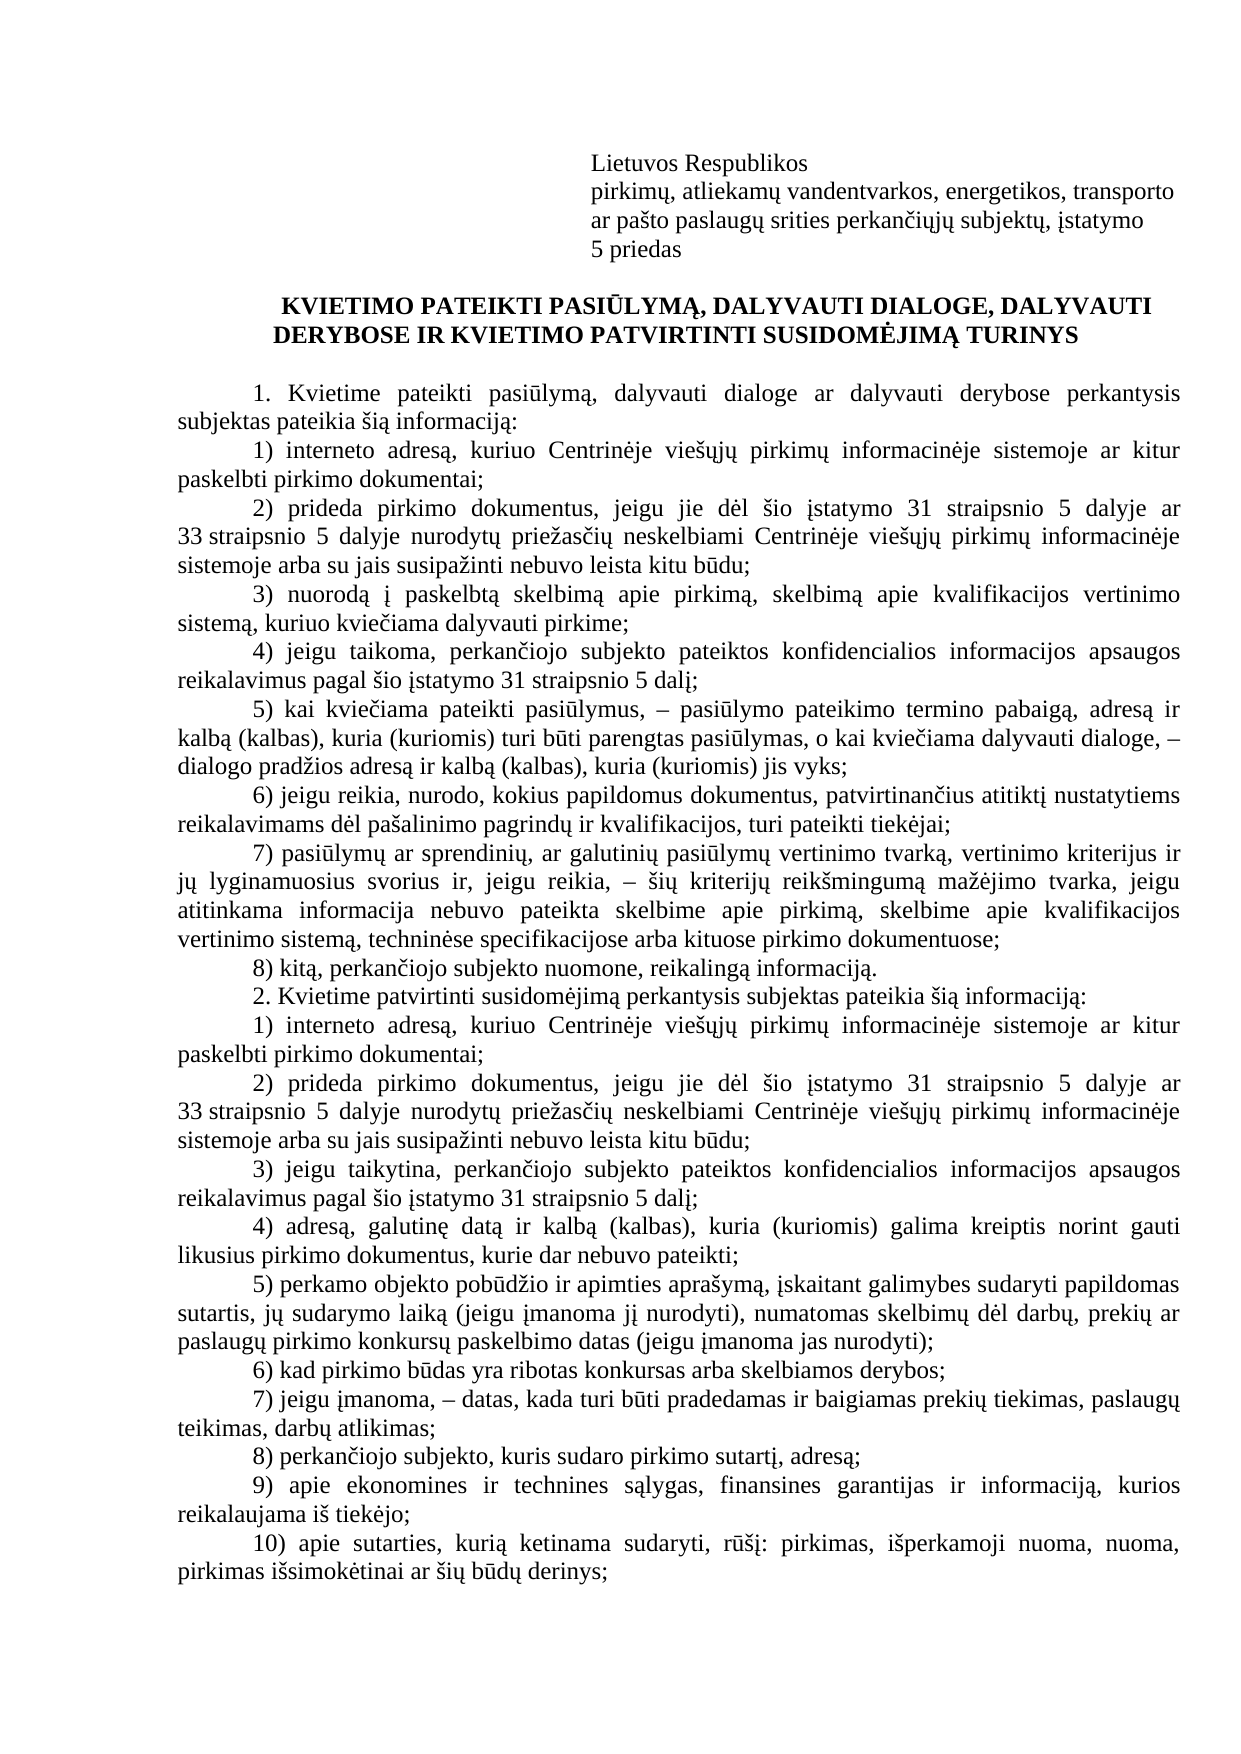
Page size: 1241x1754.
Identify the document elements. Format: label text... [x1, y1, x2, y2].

text 9) apie ekonomines ir technines sąlygas, finansines garantijas ir informaciją, kurios reikalaujama iš tiekėjo; [177, 1470, 1181, 1528]
text 7) pasiūlymų ar sprendinių, ar galutinių pasiūlymų vertinimo tvarką, vertinimo kriterijus ir jų lyginamuosius svorius ir, jeigu reikia, – šių kriterijų reikšmingumą mažėjimo tvarka, jeigu atitinkama informacija nebuvo pateikta skelbime apie pirkimą, skelbime apie kvalifikacijos vertinimo sistemą, techninėse specifikacijose arba kituose pirkimo dokumentuose; [177, 838, 1181, 953]
text 8) perkančiojo subjekto, kuris sudaro pirkimo sutartį, adresą; [177, 1441, 1181, 1470]
text 6) kad pirkimo būdas yra ribotas konkursas arba skelbiamos derybos; [177, 1355, 1181, 1384]
text 2. Kvietime patvirtinti susidomėjimą perkantysis subjektas pateikia šią informaciją: [177, 981, 1181, 1010]
text 5 priedas [177, 234, 1181, 263]
text 8) kitą, perkančiojo subjekto nuomone, reikalingą informaciją. [177, 953, 1181, 981]
text 5) kai kviečiama pateikti pasiūlymus, – pasiūlymo pateikimo termino pabaigą, adresą ir kalbą (kalbas), kuria (kuriomis) turi būti parengtas pasiūlymas, o kai kviečiama dalyvauti dialoge, – dialogo pradžios adresą ir kalbą (kalbas), kuria (kuriomis) jis vyks; [177, 694, 1181, 780]
text 4) adresą, galutinę datą ir kalbą (kalbas), kuria (kuriomis) galima kreiptis norint gauti likusius pirkimo dokumentus, kurie dar nebuvo pateikti; [177, 1211, 1181, 1269]
text 3) jeigu taikytina, perkančiojo subjekto pateiktos konfidencialios informacijos apsaugos reikalavimus pagal šio įstatymo 31 straipsnio 5 dalį; [177, 1154, 1181, 1211]
text Lietuvos Respublikos [591, 148, 1181, 176]
text 6) jeigu reikia, nurodo, kokius papildomus dokumentus, patvirtinančius atitiktį nustatytiems reikalavimams dėl pašalinimo pagrindų ir kvalifikacijos, turi pateikti tiekėjai; [177, 780, 1181, 838]
text 4) jeigu taikoma, perkančiojo subjekto pateiktos konfidencialios informacijos apsaugos reikalavimus pagal šio įstatymo 31 straipsnio 5 dalį; [177, 636, 1181, 694]
text 2) prideda pirkimo dokumentus, jeigu jie dėl šio įstatymo 31 straipsnio 5 dalyje ar 33 straipsnio 5 dalyje nurodytų priežasčių neskelbiami Centrinėje viešųjų pirkimų informacinėje sistemoje arba su jais susipažinti nebuvo leista kitu būdu; [177, 493, 1181, 579]
text KVIETIMO PATEIKTI PASIŪLYMĄ, DALYVAUTI DIALOGE, DALYVAUTI DERYBOSE IR KVIETIMO PATVIRTINTI SUSIDOMĖJIMĄ TURINYS [177, 291, 1181, 349]
text 1) interneto adresą, kuriuo Centrinėje viešųjų pirkimų informacinėje sistemoje ar kitur paskelbti pirkimo dokumentai; [177, 1010, 1181, 1068]
text 7) jeigu įmanoma, – datas, kada turi būti pradedamas ir baigiamas prekių tiekimas, paslaugų teikimas, darbų atlikimas; [177, 1384, 1181, 1441]
text 1) interneto adresą, kuriuo Centrinėje viešųjų pirkimų informacinėje sistemoje ar kitur paskelbti pirkimo dokumentai; [177, 435, 1181, 493]
text 10) apie sutarties, kurią ketinama sudaryti, rūšį: pirkimas, išperkamoji nuoma, nuoma, pirkimas išsimokėtinai ar šių būdų derinys; [177, 1528, 1181, 1585]
text 2) prideda pirkimo dokumentus, jeigu jie dėl šio įstatymo 31 straipsnio 5 dalyje ar 33 straipsnio 5 dalyje nurodytų priežasčių neskelbiami Centrinėje viešųjų pirkimų informacinėje sistemoje arba su jais susipažinti nebuvo leista kitu būdu; [177, 1068, 1181, 1154]
text 5) perkamo objekto pobūdžio ir apimties aprašymą, įskaitant galimybes sudaryti papildomas sutartis, jų sudarymo laiką (jeigu įmanoma jį nurodyti), numatomas skelbimų dėl darbų, prekių ar paslaugų pirkimo konkursų paskelbimo datas (jeigu įmanoma jas nurodyti); [177, 1269, 1181, 1355]
text 3) nuorodą į paskelbtą skelbimą apie pirkimą, skelbimą apie kvalifikacijos vertinimo sistemą, kuriuo kviečiama dalyvauti pirkime; [177, 579, 1181, 636]
text 1. Kvietime pateikti pasiūlymą, dalyvauti dialoge ar dalyvauti derybose perkantysis subjektas pateikia šią informaciją: [177, 378, 1181, 435]
text pirkimų, atliekamų vandentvarkos, energetikos, transporto ar pašto paslaugų srities perkančiųjų subjektų, įstatymo [591, 176, 1181, 234]
